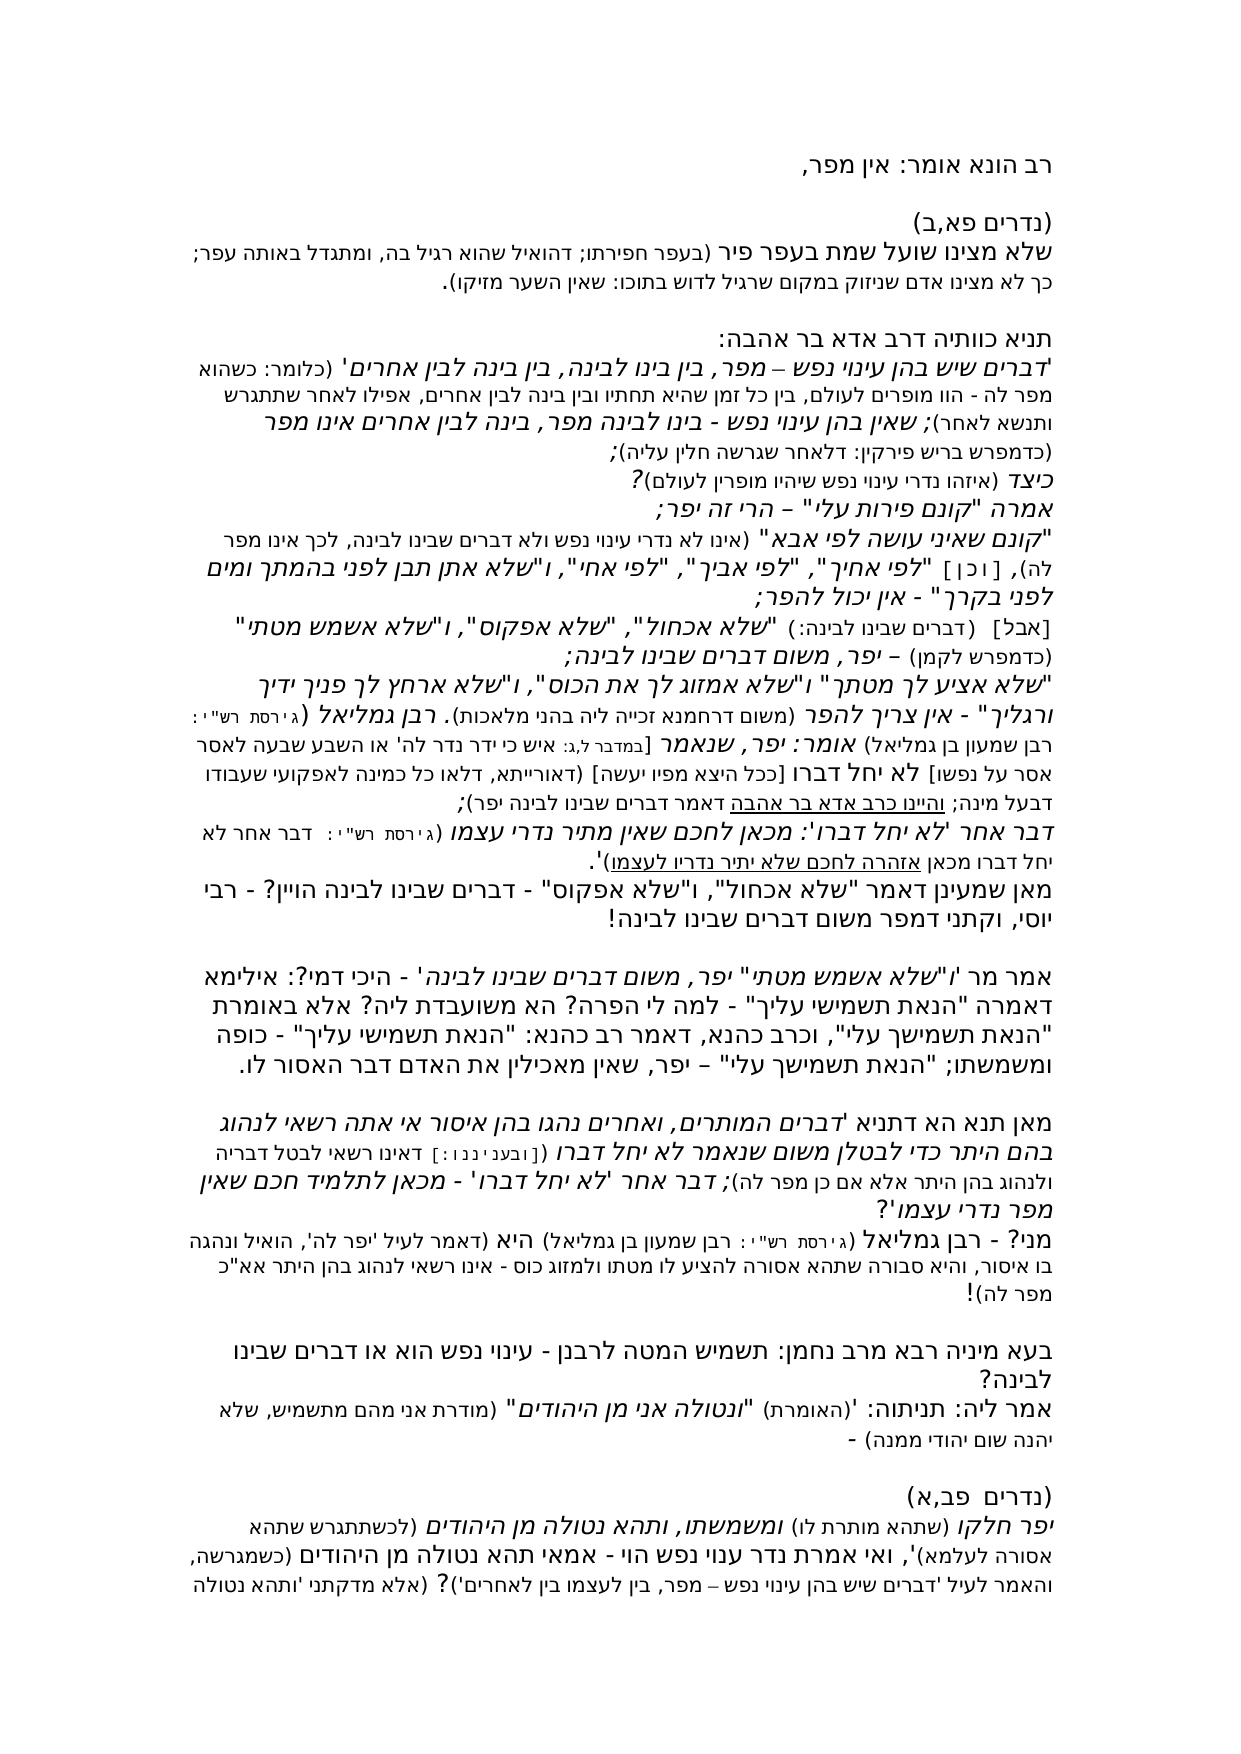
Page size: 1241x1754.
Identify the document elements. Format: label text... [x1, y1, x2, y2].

text שלא מצינו שועל שמת בעפר פיר (בעפר חפירתו; דהואיל שהוא רגיל בה, ומתגדל באותה עפר; כך לא מצינו אדם שניזוק במקום שרגיל לדוש בתוכו: שאין השער מזיקו). [187, 237, 1053, 295]
text כיצד (איזהו נדרי עינוי נפש שיהיו מופרין לעולם)? [187, 465, 1053, 494]
text בעא מיניה רבא מרב נחמן: תשמיש המטה לרבנן - עינוי נפש הוא או דברים שבינו לבינה? [187, 1336, 1053, 1395]
text אמרה "קונם פירות עלי" – הרי זה יפר; [187, 494, 1053, 524]
text 'דברים שיש בהן עינוי נפש – מפר, בין בינו לבינה, בין בינה לבין אחרים' (כלומר: כשהוא מפר לה - הוו מופרים לעולם, בין כל זמן שהיא תחתיו ובין בינה לבין אחרים, אפילו לאחר שתתגרש ותנשא לאחר); שאין בהן עינוי נפש - בינו לבינה מפר, בינה לבין אחרים אינו מפר (כדמפרש בריש פירקין: דלאחר שגרשה חלין עליה); [187, 353, 1053, 465]
text "שלא אציע לך מטתך" ו"שלא אמזוג לך את הכוס", ו"שלא ארחץ לך פניך ידיך ורגליך" - אין צריך להפר (משום דרחמנא זכייה ליה בהני מלאכות). רבן גמליאל (גירסת רש"י: רבן שמעון בן גמליאל) אומר: יפר, שנאמר [במדבר ל,ג: איש כי ידר נדר לה' או השבע שבעה לאסר אסר על נפשו] לא יחל דברו [ככל היצא מפיו יעשה] (דאורייתא, דלאו כל כמינה לאפקועי שעבודו דבעל מינה; והיינו כרב אדא בר אהבה דאמר דברים שבינו לבינה יפר); [187, 671, 1053, 817]
text דבר אחר 'לא יחל דברו': מכאן לחכם שאין מתיר נדרי עצמו (גירסת רש"י: דבר אחר לא יחל דברו מכאן אזהרה לחכם שלא יתיר נדריו לעצמו)'. [187, 817, 1053, 875]
text מני? - רבן גמליאל (גירסת רש"י: רבן שמעון בן גמליאל) היא (דאמר לעיל 'יפר לה', הואיל ונהגה בו איסור, והיא סבורה שתהא אסורה להציע לו מטתו ולמזוג כוס - אינו רשאי לנהוג בהן היתר אא"כ מפר לה)! [187, 1225, 1053, 1308]
text רב הונא אומר: אין מפר, [187, 150, 1053, 179]
text אמר מר 'ו"שלא אשמש מטתי" יפר, משום דברים שבינו לבינה' - היכי דמי?: אילימא דאמרה "הנאת תשמישי עליך" - למה לי הפרה? הא משועבדת ליה? אלא באומרת "הנאת תשמישך עלי", וכרב כהנא, דאמר רב כהנא: "הנאת תשמישי עליך" - כופה ומשמשתו; "הנאת תשמישך עלי" – יפר, שאין מאכילין את האדם דבר האסור לו. [187, 962, 1053, 1079]
text (נדרים פא,ב) [187, 208, 1053, 237]
text תניא כוותיה דרב אדא בר אהבה: [187, 324, 1053, 353]
text יפר חלקו (שתהא מותרת לו) ומשמשתו, ותהא נטולה מן היהודים (לכשתתגרש שתהא אסורה לעלמא)', ואי אמרת נדר ענוי נפש הוי - אמאי תהא נטולה מן היהודים (כשמגרשה, והאמר לעיל 'דברים שיש בהן עינוי נפש – מפר, בין לעצמו בין לאחרים')? (אלא מדקתני 'ותהא נטולה [187, 1511, 1053, 1598]
text "קונם שאיני עושה לפי אבא" (אינו לא נדרי עינוי נפש ולא דברים שבינו לבינה, לכך אינו מפר לה), [וכן] "לפי אחיך", "לפי אביך", "לפי אחי", ו"שלא אתן תבן לפני בהמתך ומים לפני בקרך" - אין יכול להפר; [187, 524, 1053, 612]
text אמר ליה: תניתוה: '(האומרת) "ונטולה אני מן היהודים" (מודרת אני מהם מתשמיש, שלא יהנה שום יהודי ממנה) - [187, 1395, 1053, 1453]
text (נדרים פב,א) [187, 1482, 1053, 1511]
text [אבל] (דברים שבינו לבינה:) "שלא אכחול", "שלא אפקוס", ו"שלא אשמש מטתי" (כדמפרש לקמן) – יפר, משום דברים שבינו לבינה; [187, 612, 1053, 671]
text מאן שמעינן דאמר "שלא אכחול", ו"שלא אפקוס" - דברים שבינו לבינה הויין? - רבי יוסי, וקתני דמפר משום דברים שבינו לבינה! [187, 875, 1053, 933]
text מאן תנא הא דתניא 'דברים המותרים, ואחרים נהגו בהן איסור אי אתה רשאי לנהוג בהם היתר כדי לבטלן משום שנאמר לא יחל דברו ([ובעניננו:] דאינו רשאי לבטל דבריה ולנהוג בהן היתר אלא אם כן מפר לה); דבר אחר 'לא יחל דברו' - מכאן לתלמיד חכם שאין מפר נדרי עצמו'? [187, 1108, 1053, 1225]
